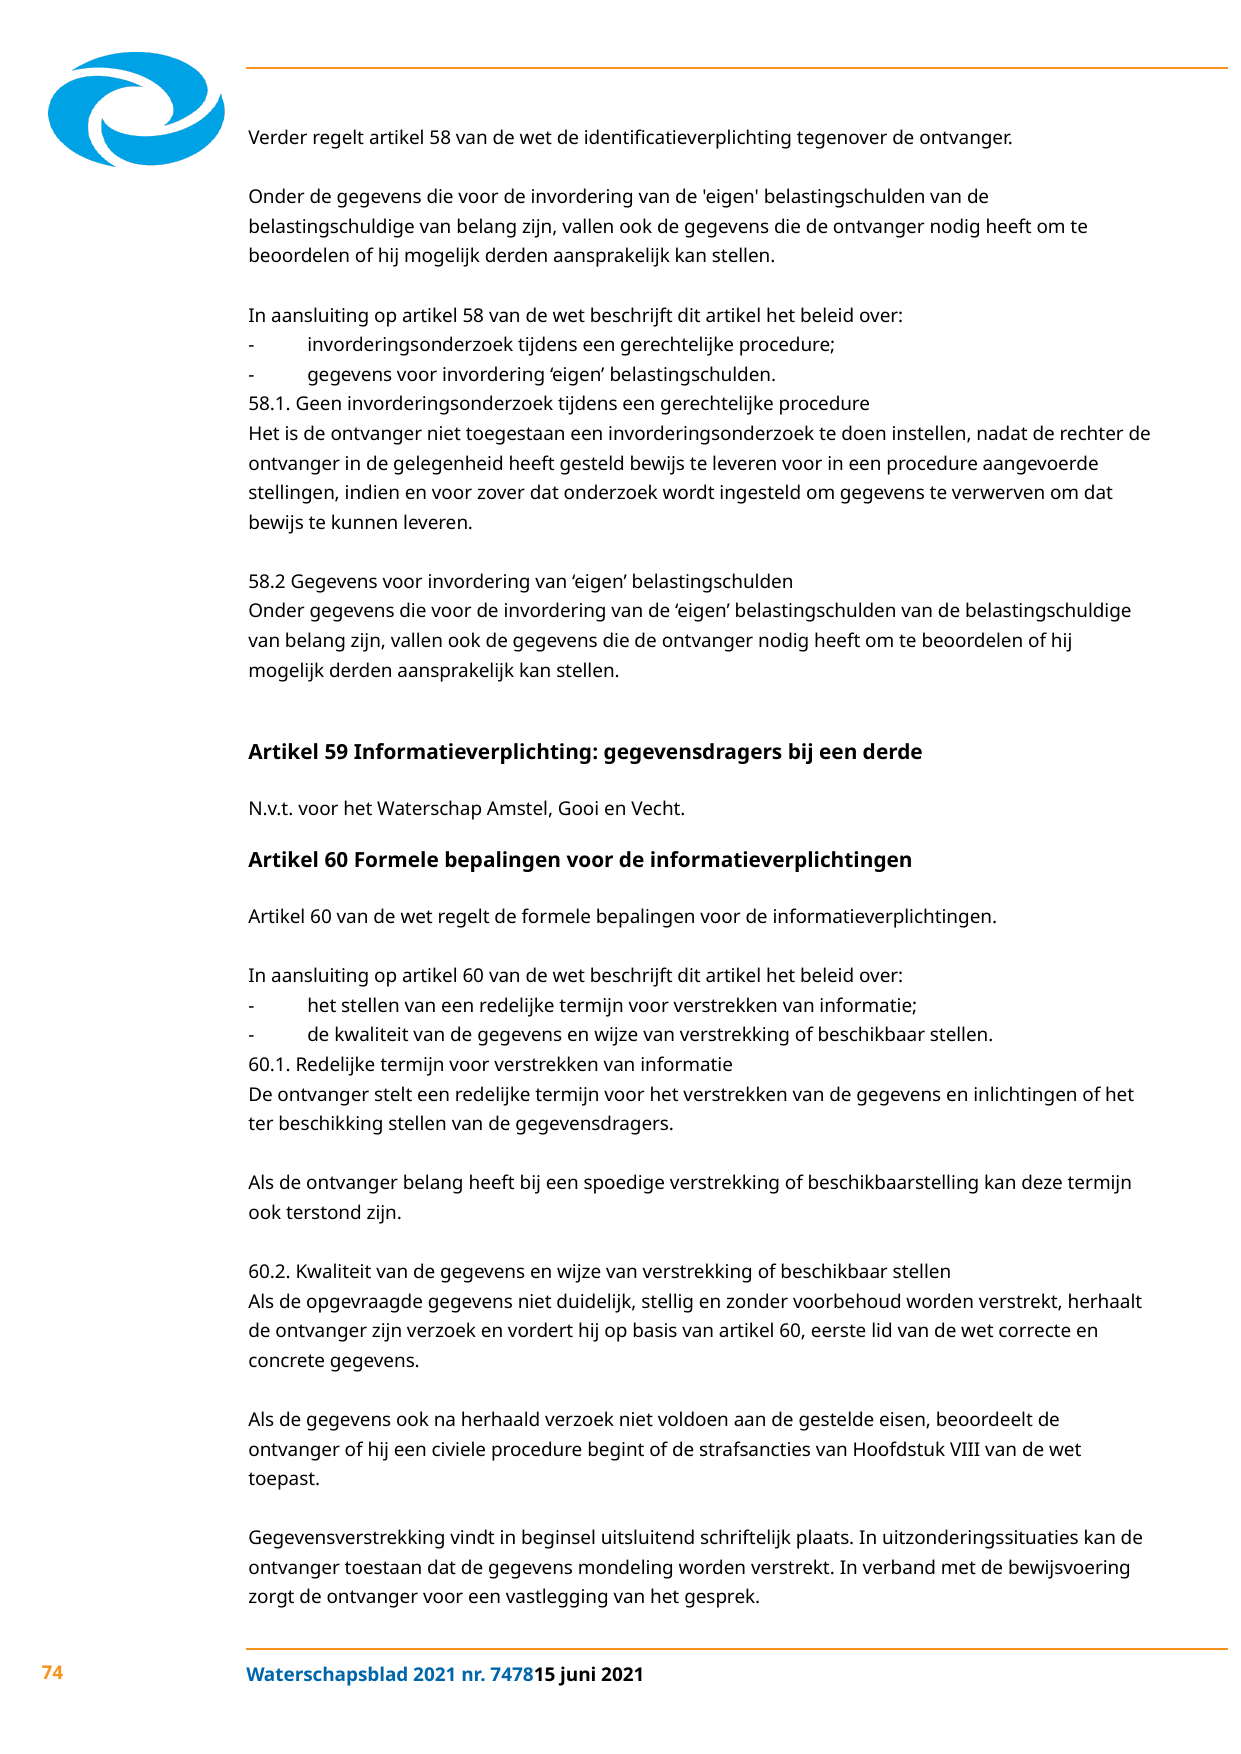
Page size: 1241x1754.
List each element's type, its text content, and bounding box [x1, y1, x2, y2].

text Het is de ontvanger niet toegestaan een invorderingsonderzoek te doen instellen, nadat de rechter de ontvanger in de gelegenheid heeft gesteld bewijs te leveren voor in een procedure aangevoerde stellingen, indien en voor zover dat onderzoek wordt ingesteld om gegevens te verwerven om dat bewijs te kunnen leveren. [248, 420, 1152, 535]
text 60.1. Redelijke termijn voor verstrekken van informatie [248, 1051, 1152, 1077]
picture [41, 47, 231, 172]
text 58.2 Gegevens voor invordering van ‘eigen’ belastingschulden [248, 568, 1152, 594]
list het stellen van een redelijke termijn voor verstrekken van informatie; [248, 992, 1152, 1018]
text Artikel 60 van de wet regelt de formele bepalingen voor de informatieverplichtingen. [248, 903, 1152, 929]
list de kwaliteit van de gegevens en wijze van verstrekking of beschikbaar stellen. [248, 1022, 1152, 1047]
text N.v.t. voor het Waterschap Amstel, Gooi en Vecht. [248, 795, 1152, 821]
list gegevens voor invordering ‘eigen’ belastingschulden. [248, 361, 1152, 387]
text In aansluiting op artikel 60 van de wet beschrijft dit artikel het beleid over: [248, 962, 1152, 988]
text In aansluiting op artikel 58 van de wet beschrijft dit artikel het beleid over: [248, 302, 1152, 328]
text Onder de gegevens die voor de invordering van de 'eigen' belastingschulden van de belastingschuldige van belang zijn, vallen ook de gegevens die de ontvanger nodig heeft om te beoordelen of hij mogelijk derden aansprakelijk kan stellen. [248, 183, 1152, 268]
text Onder gegevens die voor de invordering van de ‘eigen’ belastingschulden van de belastingschuldige van belang zijn, vallen ook de gegevens die de ontvanger nodig heeft om te beoordelen of hij mogelijk derden aansprakelijk kan stellen. [248, 598, 1152, 683]
text Als de gegevens ook na herhaald verzoek niet voldoen aan de gestelde eisen, beoordeelt de ontvanger of hij een civiele procedure begint of de strafsancties van Hoofdstuk VIII van de wet toepast. [248, 1406, 1152, 1491]
text Artikel 60 Formele bepalingen voor de informatieverplichtingen [248, 845, 1152, 874]
text Als de opgevraagde gegevens niet duidelijk, stellig en zonder voorbehoud worden verstrekt, herhaalt de ontvanger zijn verzoek en vordert hij op basis van artikel 60, eerste lid van de wet correcte en concrete gegevens. [248, 1288, 1152, 1373]
text De ontvanger stelt een redelijke termijn voor het verstrekken van de gegevens en inlichtingen of het ter beschikking stellen van de gegevensdragers. [248, 1081, 1152, 1136]
text Verder regelt artikel 58 van de wet de identificatieverplichting tegenover de ontvanger. [248, 124, 1152, 150]
list invorderingsonderzoek tijdens een gerechtelijke procedure; [248, 331, 1152, 357]
text Als de ontvanger belang heeft bij een spoedige verstrekking of beschikbaarstelling kan deze termijn ook terstond zijn. [248, 1169, 1152, 1225]
text Artikel 59 Informatieverplichting: gegevensdragers bij een derde [248, 737, 1152, 765]
text Gegevensverstrekking vindt in beginsel uitsluitend schriftelijk plaats. In uitzonderingssituaties kan de ontvanger toestaan dat de gegevens mondeling worden verstrekt. In verband met de bewijsvoering zorgt de ontvanger voor een vastlegging van het gesprek. [248, 1524, 1152, 1609]
text 60.2. Kwaliteit van de gegevens en wijze van verstrekking of beschikbaar stellen [248, 1258, 1152, 1284]
text 58.1. Geen invorderingsonderzoek tijdens een gerechtelijke procedure [248, 391, 1152, 416]
